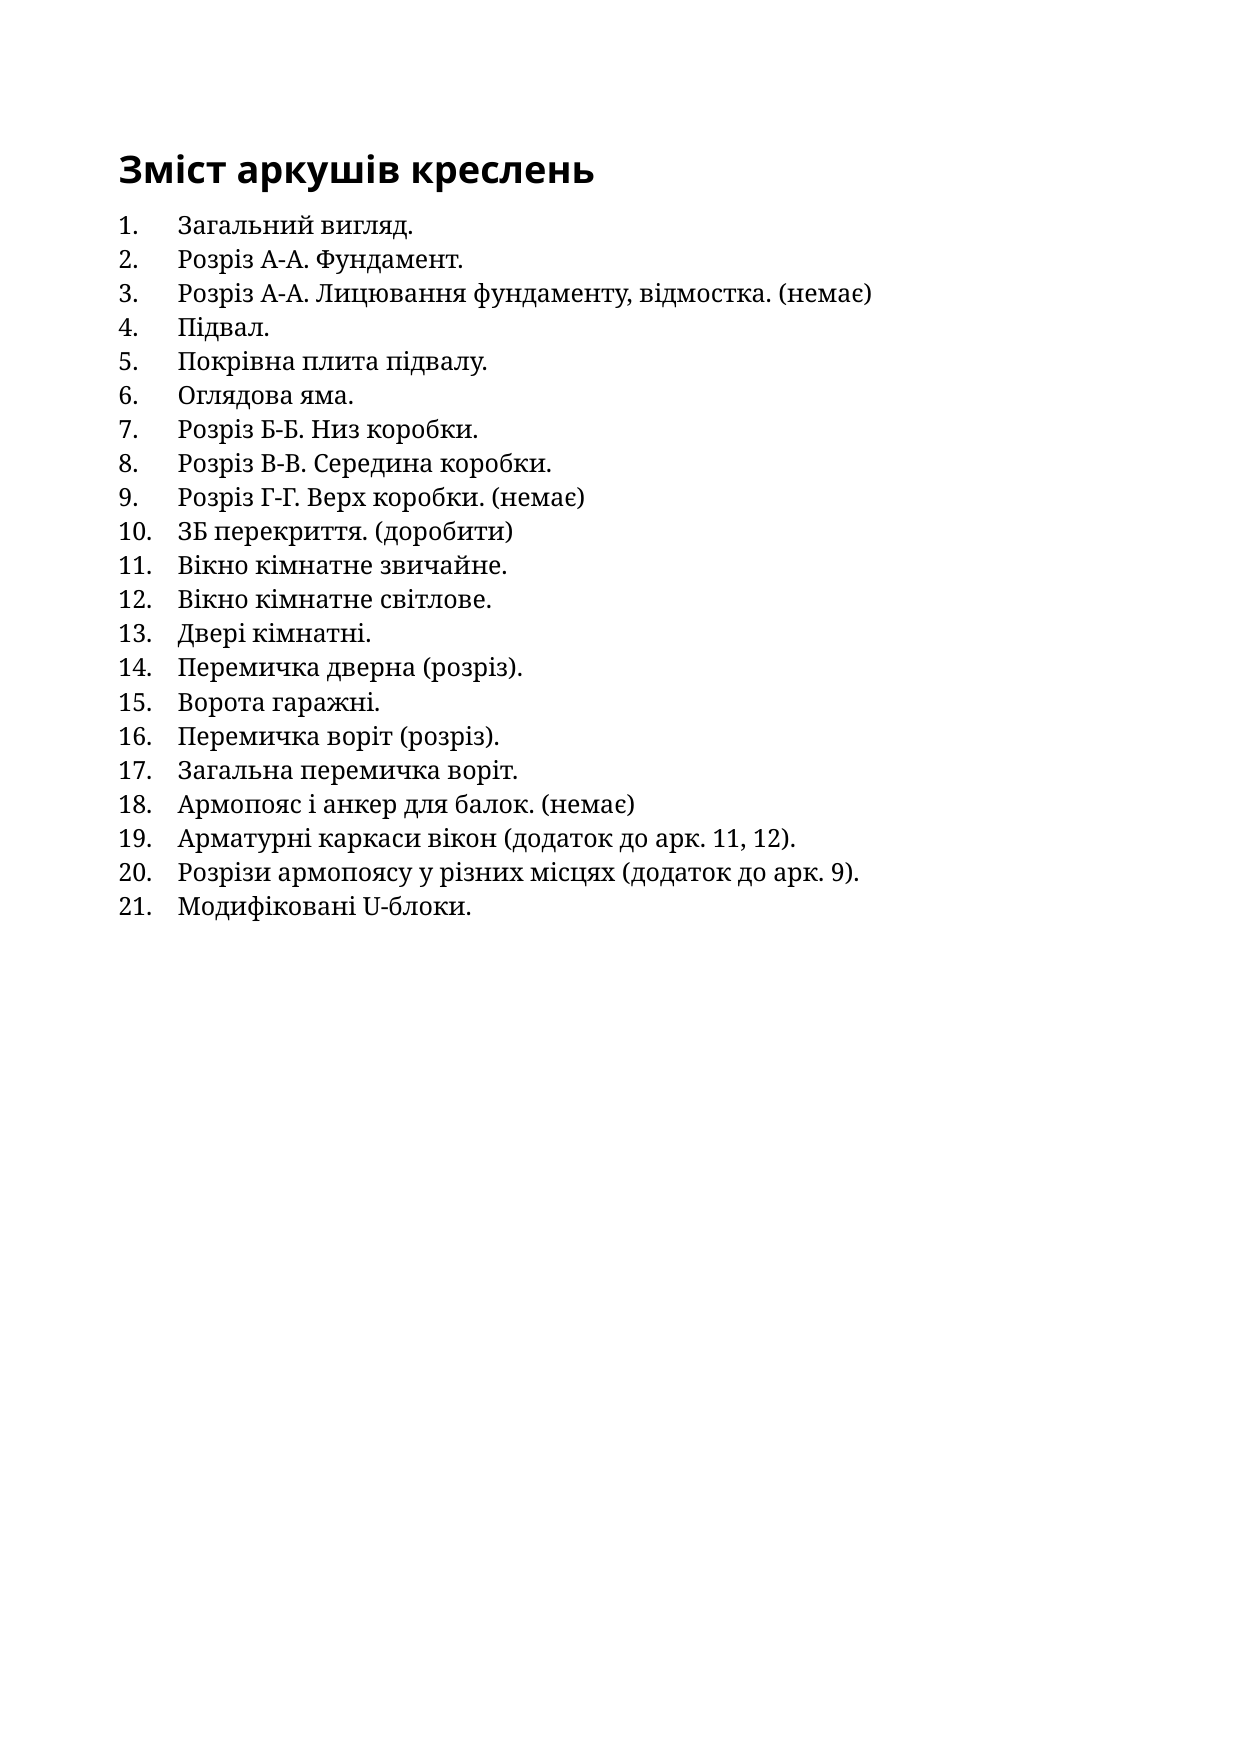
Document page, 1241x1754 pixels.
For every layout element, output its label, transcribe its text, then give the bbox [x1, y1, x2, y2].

list Покрівна плита підвалу. [118, 343, 1122, 378]
list Оглядова яма. [118, 378, 1122, 412]
list Арматурні каркаси вікон (додаток до арк. 11, 12). [118, 820, 1122, 854]
list Розріз В-В. Середина коробки. [118, 446, 1122, 480]
list Модифіковані U-блоки. [118, 888, 1122, 923]
list Армопояс і анкер для балок. (немає) [118, 786, 1122, 820]
list Вікно кімнатне світлове. [118, 582, 1122, 616]
list Перемичка дверна (розріз). [118, 650, 1122, 684]
list Розріз А-А. Фундамент. [118, 241, 1122, 275]
list Ворота гаражні. [118, 684, 1122, 718]
list Розріз Г-Г. Верх коробки. (немає) [118, 480, 1122, 514]
list Вікно кімнатне звичайне. [118, 548, 1122, 582]
list Загальна перемичка воріт. [118, 752, 1122, 786]
list Підвал. [118, 309, 1122, 343]
subtitle Зміст аркушів креслень [118, 143, 1122, 195]
list Розрізи армопоясу у різних місцях (додаток до арк. 9). [118, 854, 1122, 888]
list Двері кімнатні. [118, 616, 1122, 650]
list Розріз Б-Б. Низ коробки. [118, 412, 1122, 446]
list ЗБ перекриття. (доробити) [118, 514, 1122, 548]
list Загальний вигляд. [118, 207, 1122, 241]
list Перемичка воріт (розріз). [118, 718, 1122, 752]
list Розріз А-А. Лицювання фундаменту, відмостка. (немає) [118, 275, 1122, 309]
